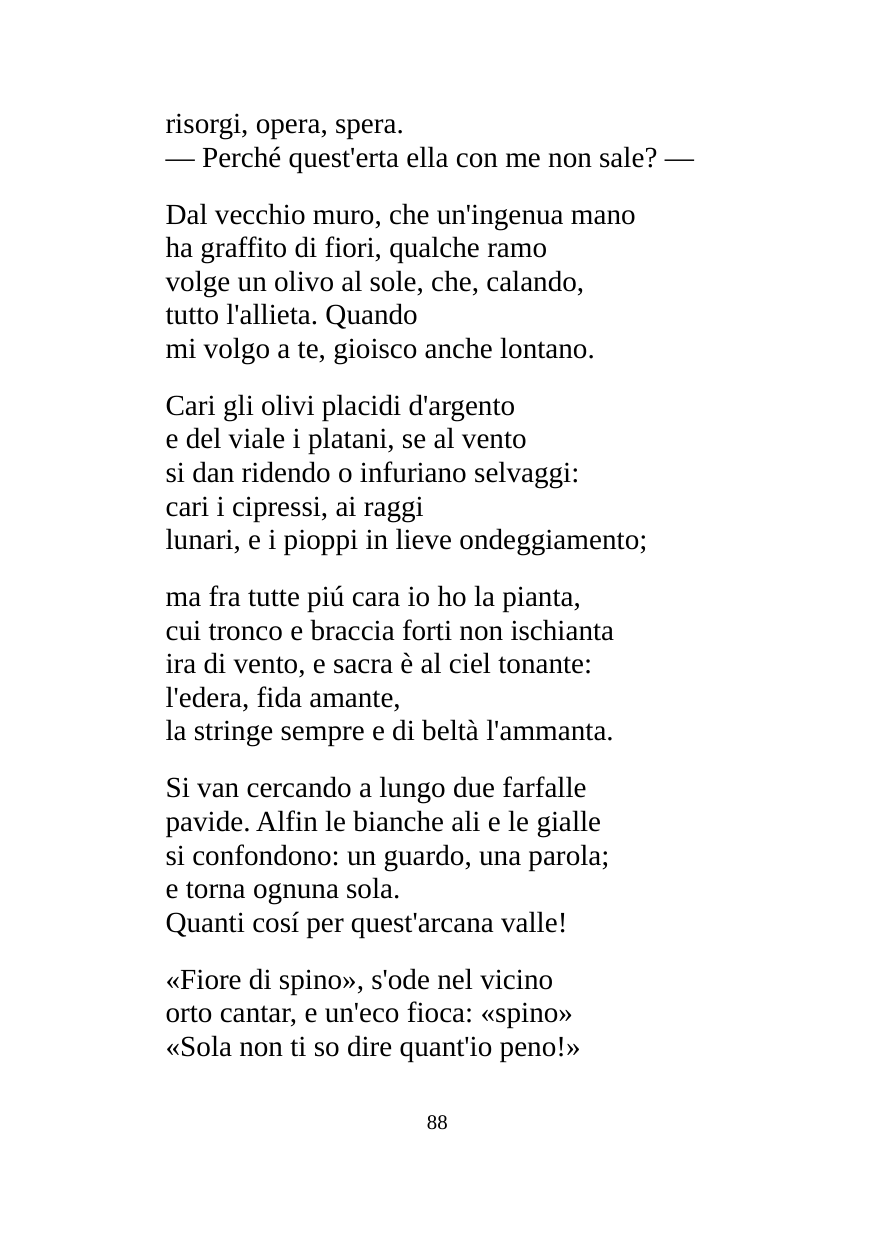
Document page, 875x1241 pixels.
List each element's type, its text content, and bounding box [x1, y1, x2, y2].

text Cari gli olivi placidi d'argento e del viale i platani, se al vento si dan ridendo o infuriano selvaggi: cari i cipressi, ai raggi lunari, e i pioppi in lieve ondeggiamento; [165, 388, 768, 556]
text ma fra tutte piú cara io ho la pianta, cui tronco e braccia forti non ischianta ira di vento, e sacra è al ciel tonante: l'edera, fida amante, la stringe sempre e di beltà l'ammanta. [165, 579, 768, 747]
text «Fiore di spino», s'ode nel vicino orto cantar, e un'eco fioca: «spino» «Sola non ti so dire quant'io peno!» [165, 962, 768, 1062]
text Dal vecchio muro, che un'ingenua mano ha graffito di fiori, qualche ramo volge un olivo al sole, che, calando, tutto l'allieta. Quando mi volgo a te, gioisco anche lontano. [165, 197, 768, 364]
text risorgi, opera, spera. — Perché quest'erta ella con me non sale? — [165, 106, 768, 173]
text Si van cercando a lungo due farfalle pavide. Alfin le bianche ali e le gialle si confondono: un guardo, una parola; e torna ognuna sola. Quanti cosí per quest'arcana valle! [165, 771, 768, 938]
